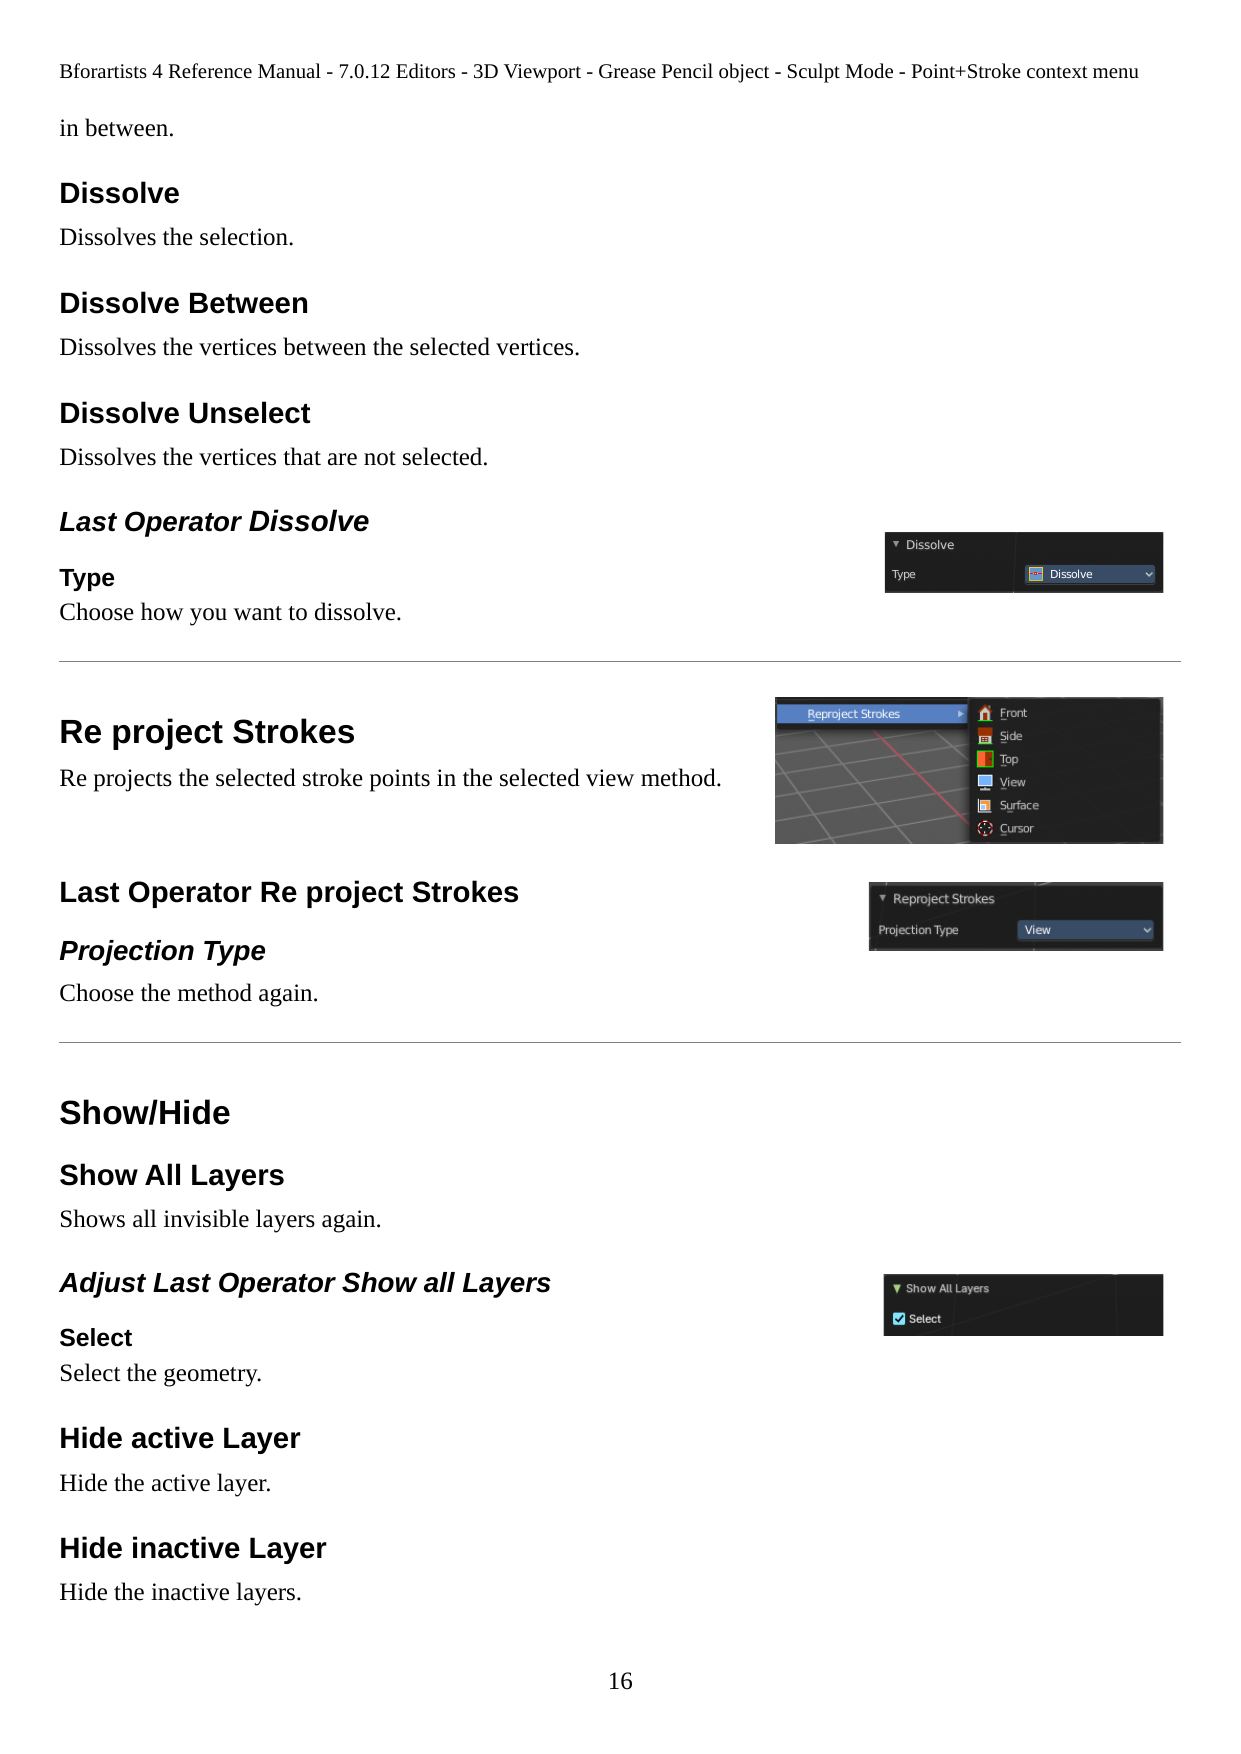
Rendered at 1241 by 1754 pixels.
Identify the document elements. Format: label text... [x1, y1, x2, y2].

subtitle Projection Type [59, 934, 1181, 966]
text Dissolves the vertices between the selected vertices. [59, 332, 1181, 361]
subtitle Adjust Last Operator Show all Layers [59, 1266, 1181, 1298]
subtitle Hide inactive Layer [59, 1531, 1181, 1565]
subtitle Type [59, 563, 884, 591]
subtitle Re project Strokes [59, 711, 775, 750]
text Shows all invisible layers again. [59, 1204, 1181, 1233]
text in between. [59, 113, 1181, 141]
picture [775, 697, 1164, 844]
subtitle Last Operator Dissolve [59, 504, 1181, 538]
subtitle [1164, 563, 1181, 591]
subtitle Dissolve Between [59, 286, 1181, 320]
subtitle Last Operator Re project Strokes [59, 875, 1181, 909]
text Select the geometry. [59, 1358, 1181, 1386]
subtitle Hide active Layer [59, 1421, 1181, 1455]
subtitle Dissolve [59, 176, 1181, 210]
subtitle [1164, 711, 1181, 750]
text Choose the method again. [59, 978, 1181, 1007]
text Dissolves the vertices that are not selected. [59, 442, 1181, 471]
subtitle Show/Hide [59, 1092, 1181, 1131]
subtitle Show All Layers [59, 1158, 1181, 1192]
picture [884, 532, 1164, 593]
text Dissolves the selection. [59, 222, 1181, 251]
text Hide the inactive layers. [59, 1577, 1181, 1606]
subtitle Select [59, 1323, 1181, 1351]
text Re projects the selected stroke points in the selected view method. [59, 763, 775, 791]
text Hide the active layer. [59, 1468, 1181, 1496]
picture [883, 1274, 1164, 1336]
text Choose how you want to dissolve. [59, 597, 1181, 626]
subtitle Dissolve Unselect [59, 396, 1181, 430]
picture [868, 882, 1164, 951]
